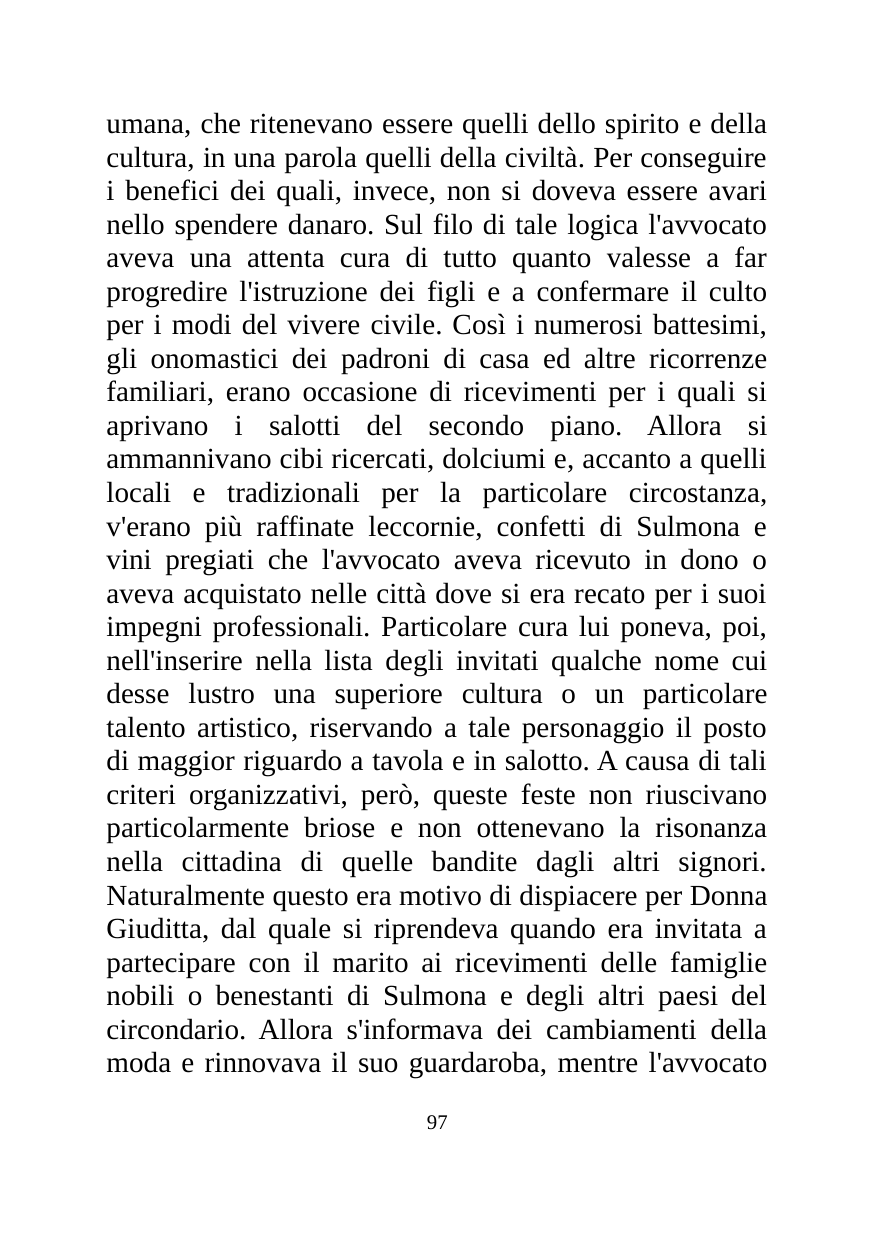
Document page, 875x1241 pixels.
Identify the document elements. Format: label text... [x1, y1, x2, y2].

text umana, che ritenevano essere quelli dello spirito e della cultura, in una parola quelli della civiltà. Per conseguire i benefici dei quali, invece, non si doveva essere avari nello spendere danaro. Sul filo di tale logica l'avvocato aveva una attenta cura di tutto quanto valesse a far progredire l'istruzione dei figli e a confermare il culto per i modi del vivere civile. Così i numerosi battesimi, gli onomastici dei padroni di casa ed altre ricorrenze familiari, erano occasione di ricevimenti per i quali si aprivano i salotti del secondo piano. Allora si ammannivano cibi ricercati, dolciumi e, accanto a quelli locali e tradizionali per la particolare circostanza, v'erano più raffinate leccornie, confetti di Sulmona e vini pregiati che l'avvocato aveva ricevuto in dono o aveva acquistato nelle città dove si era recato per i suoi impegni professionali. Particolare cura lui poneva, poi, nell'inserire nella lista degli invitati qualche nome cui desse lustro una superiore cultura o un particolare talento artistico, riservando a tale personaggio il posto di maggior riguardo a tavola e in salotto. A causa di tali criteri organizzativi, però, queste feste non riuscivano particolarmente briose e non ottenevano la risonanza nella cittadina di quelle bandite dagli altri signori. Naturalmente questo era motivo di dispiacere per Donna Giuditta, dal quale si riprendeva quando era invitata a partecipare con il marito ai ricevimenti delle famiglie nobili o benestanti di Sulmona e degli altri paesi del circondario. Allora s'informava dei cambiamenti della moda e rinnovava il suo guardaroba, mentre l'avvocato [106, 106, 768, 1079]
